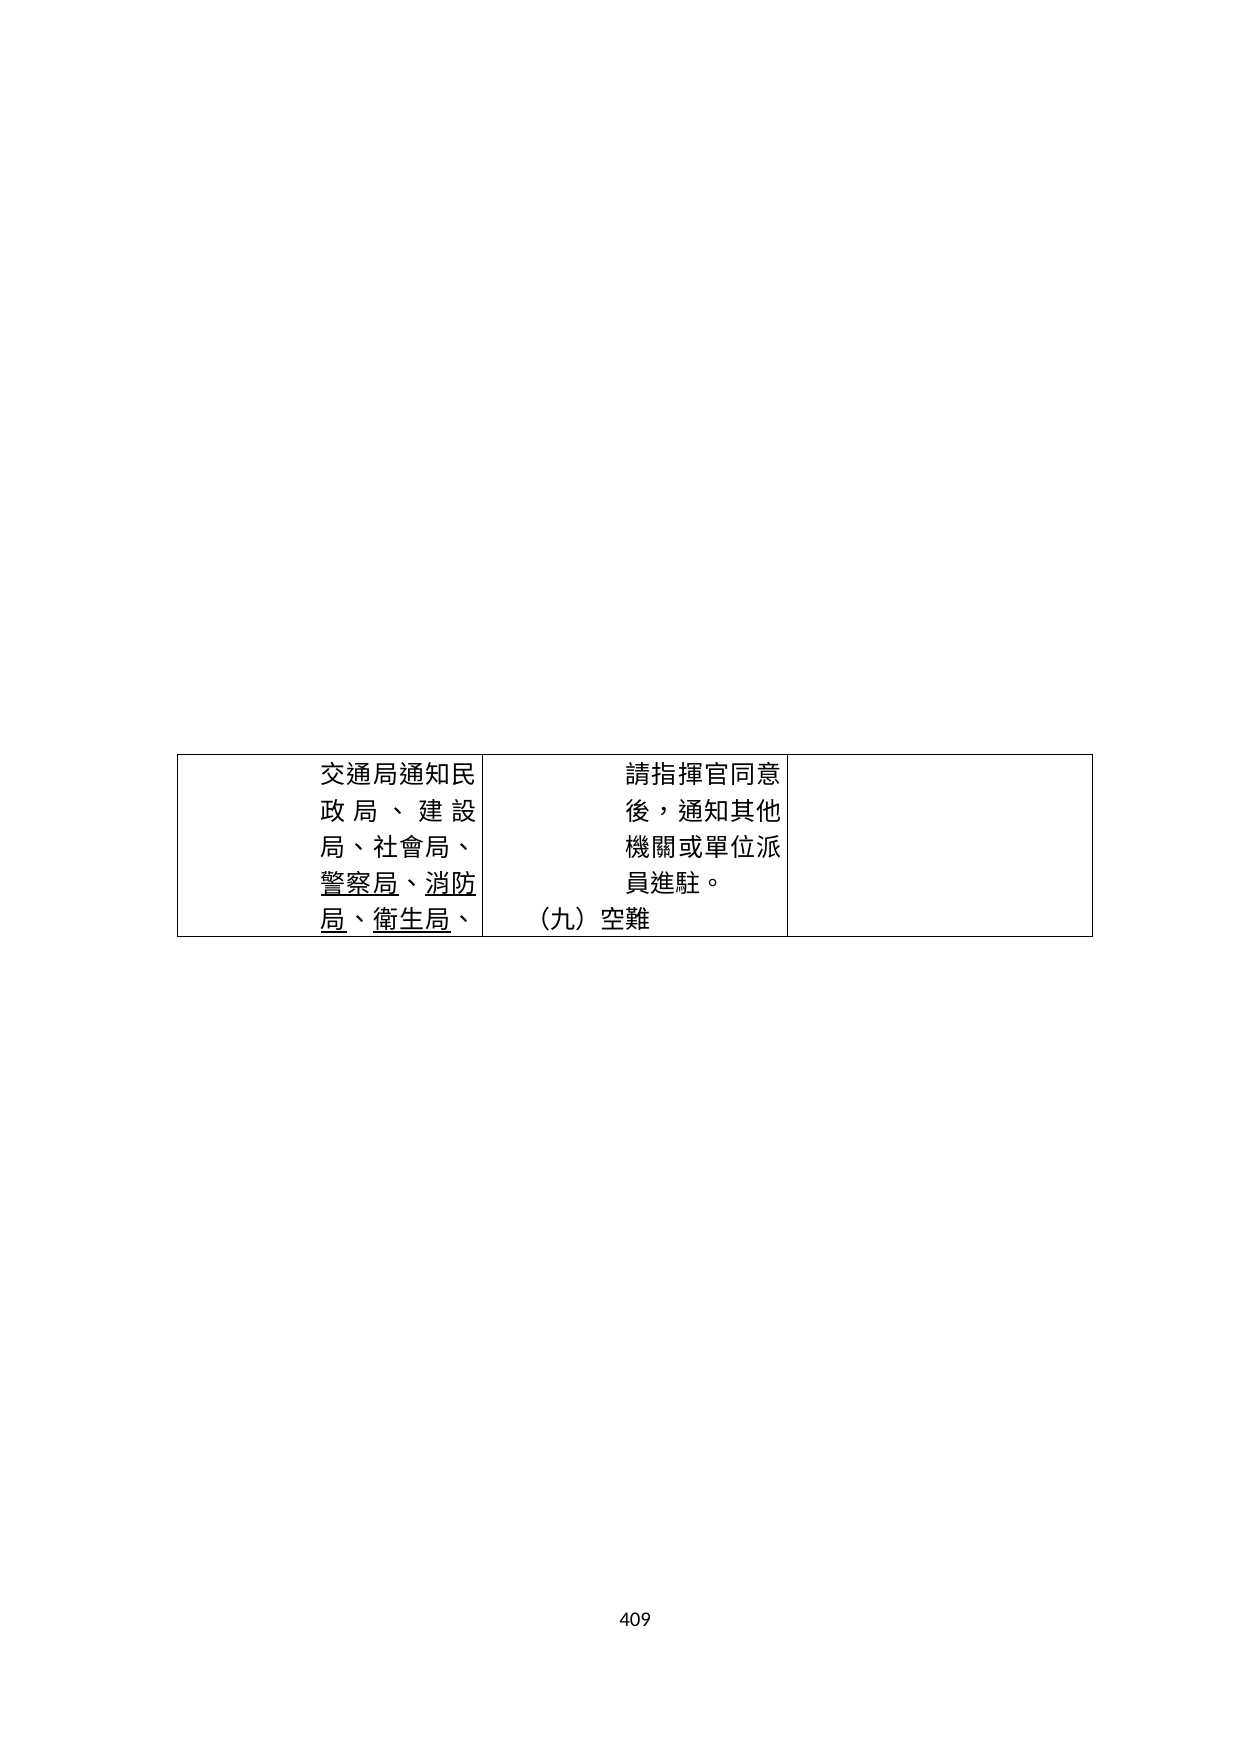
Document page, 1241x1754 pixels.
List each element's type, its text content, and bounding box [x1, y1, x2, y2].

table_cell 請指揮官同意後，通知其他機關或單位派員進駐。 （九）空難 [483, 755, 787, 936]
table_cell 交通局通知民政局、建設局、社會局、警察局、消防局、衛生局、 [178, 755, 482, 936]
table_cell [788, 755, 1092, 936]
